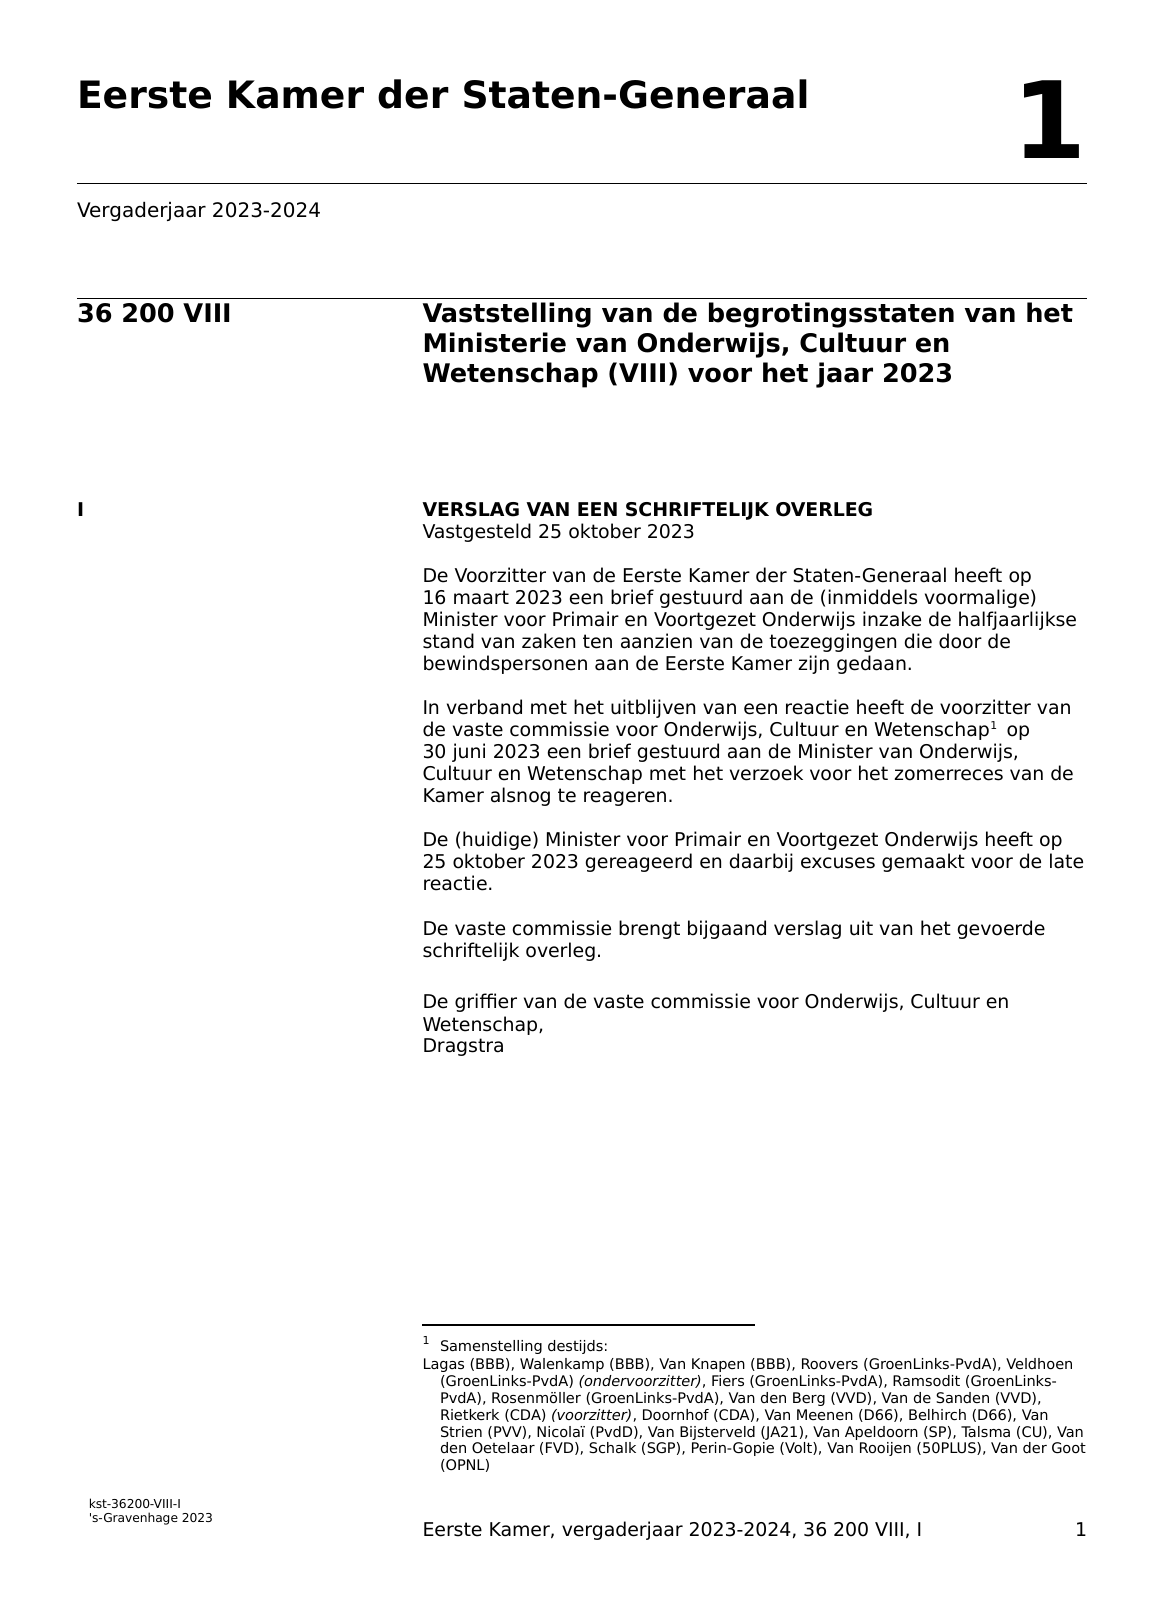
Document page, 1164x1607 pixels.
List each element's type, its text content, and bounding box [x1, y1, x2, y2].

text De (huidige) Minister voor Primair en Voortgezet Onderwijs heeft op 25 oktober 2023 gereageerd en daarbij excuses gemaakt voor de late reactie. [422, 829, 1087, 895]
text In verband met het uitblijven van een reactie heeft de voorzitter van de vaste commissie voor Onderwijs, Cultuur en Wetenschap op 30 juni 2023 een brief gestuurd aan de Minister van Onderwijs, Cultuur en Wetenschap met het verzoek voor het zomerreces van de Kamer alsnog te reageren. [422, 697, 1087, 807]
text De vaste commissie brengt bijgaand verslag uit van het gevoerde schriftelijk overleg. [422, 917, 1087, 961]
text Samenstelling destijds: [422, 1334, 1087, 1356]
text Vastgesteld 25 oktober 2023 [422, 521, 1087, 543]
subtitle I VERSLAG VAN EEN SCHRIFTELIJK OVERLEG [77, 499, 1087, 521]
text Lagas (BBB), Walenkamp (BBB), Van Knapen (BBB), Roovers (GroenLinks-PvdA), Veldhoen (GroenLinks-PvdA) (ondervoorzitter), Fiers (GroenLinks-PvdA), Ramsodit (GroenLinks-PvdA), Rosenmöller (GroenLinks-PvdA), Van den Berg (VVD), Van de Sanden (VVD), Rietkerk (CDA) (voorzitter), Doornhof (CDA), Van Meenen (D66), Belhirch (D66), Van Strien (PVV), Nicolaï (PvdD), Van Bijsterveld (JA21), Van Apeldoorn (SP), Talsma (CU), Van den Oetelaar (FVD), Schalk (SGP), Perin-Gopie (Volt), Van Rooijen (50PLUS), Van der Goot (OPNL) [422, 1356, 1087, 1474]
table_header Eerste Kamer der Staten-Generaal [77, 59, 886, 183]
subtitle 36 200 VIII Vaststelling van de begrotingsstaten van het Ministerie van Onderwijs, Cultuur en Wetenschap (VIII) voor het jaar 2023 [77, 299, 1087, 388]
text kst-36200-VIII-I [88, 1497, 323, 1511]
text 's-Gravenhage 2023 [88, 1511, 323, 1525]
table_cell Vergaderjaar 2023-2024 [77, 184, 1087, 298]
table_header 1 [886, 59, 1087, 183]
text De Voorzitter van de Eerste Kamer der Staten-Generaal heeft op 16 maart 2023 een brief gestuurd aan de (inmiddels voormalige) Minister voor Primair en Voortgezet Onderwijs inzake de halfjaarlijkse stand van zaken ten aanzien van de toezeggingen die door de bewindspersonen aan de Eerste Kamer zijn gedaan. [422, 565, 1087, 675]
text De griffier van de vaste commissie voor Onderwijs, Cultuur en Wetenschap, Dragstra [422, 991, 1087, 1057]
